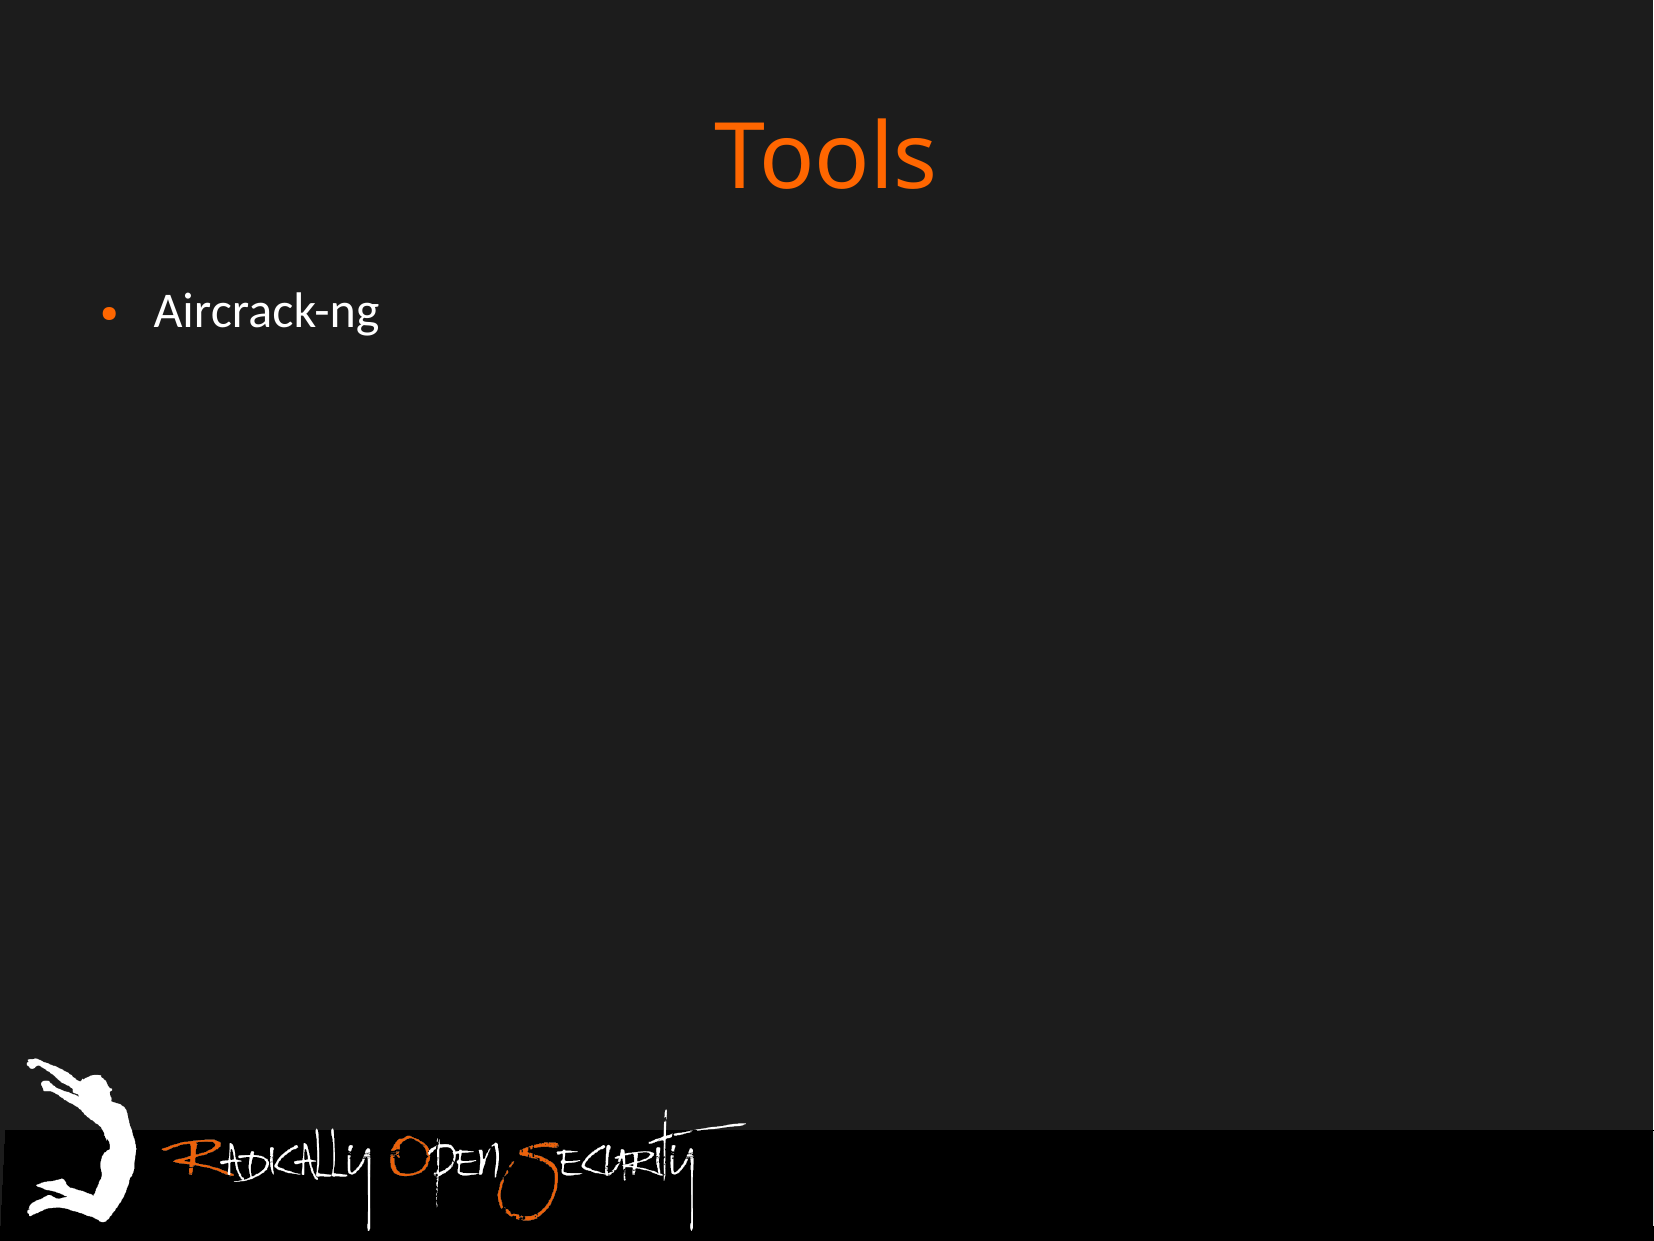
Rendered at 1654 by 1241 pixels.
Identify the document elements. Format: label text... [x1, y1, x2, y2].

picture [0, 1022, 778, 1241]
list Aircrack-ng [82, 290, 1571, 1010]
title Tools [82, 49, 1571, 257]
